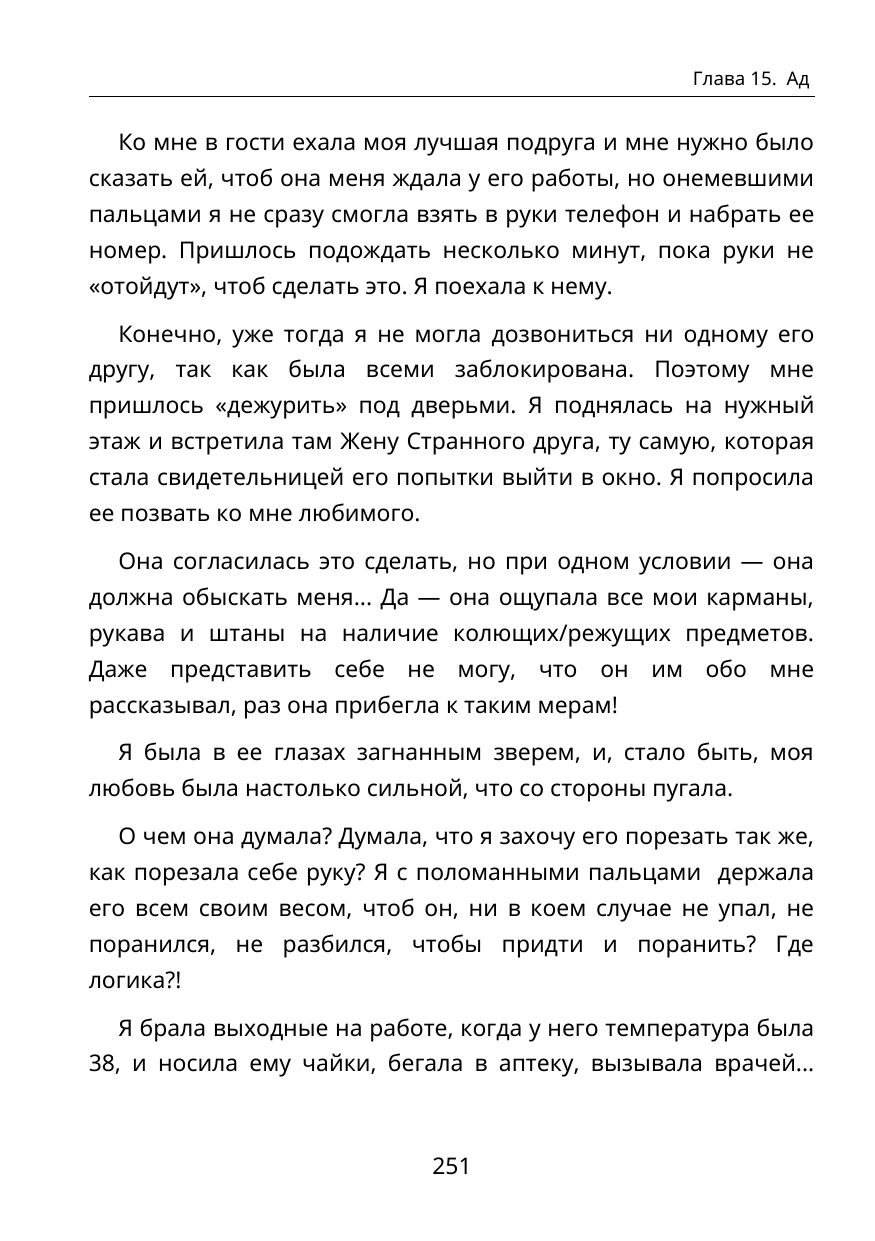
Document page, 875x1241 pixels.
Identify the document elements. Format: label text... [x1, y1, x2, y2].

text О чем она думала? Думала, что я захочу его порезать так же, как порезала себе руку? Я с поломанными пальцами держала его всем своим весом, чтоб он, ни в коем случае не упал, не поранился, не разбился, чтобы придти и поранить? Где логика?! [88, 820, 815, 995]
text Ко мне в гости ехала моя лучшая подруга и мне нужно было сказать ей, чтоб она меня ждала у его работы, но онемевшими пальцами я не сразу смогла взять в руки телефон и набрать ее номер. Пришлось подождать несколько минут, пока руки не «отойдут», чтоб сделать это. Я поехала к нему. [88, 126, 815, 301]
text Конечно, уже тогда я не могла дозвониться ни одному его другу, так как была всеми заблокирована. Поэтому мне пришлось «дежурить» под дверьми. Я поднялась на нужный этаж и встретила там Жену Странного друга, ту самую, которая стала свидетельницей его попытки выйти в окно. Я попросила ее позвать ко мне любимого. [88, 317, 815, 528]
text Она согласилась это сделать, но при одном условии — она должна обыскать меня... Да — она ощупала все мои карманы, рукава и штаны на наличие колющих/режущих предметов. Даже представить себе не могу, что он им обо мне рассказывал, раз она прибегла к таким мерам! [88, 545, 815, 720]
text Я была в ее глазах загнанным зверем, и, стало быть, моя любовь была настолько сильной, что со стороны пугала. [88, 736, 815, 803]
text Я брала выходные на работе, когда у него температура была 38, и носила ему чайки, бегала в аптеку, вызывала врачей... [88, 1011, 815, 1079]
